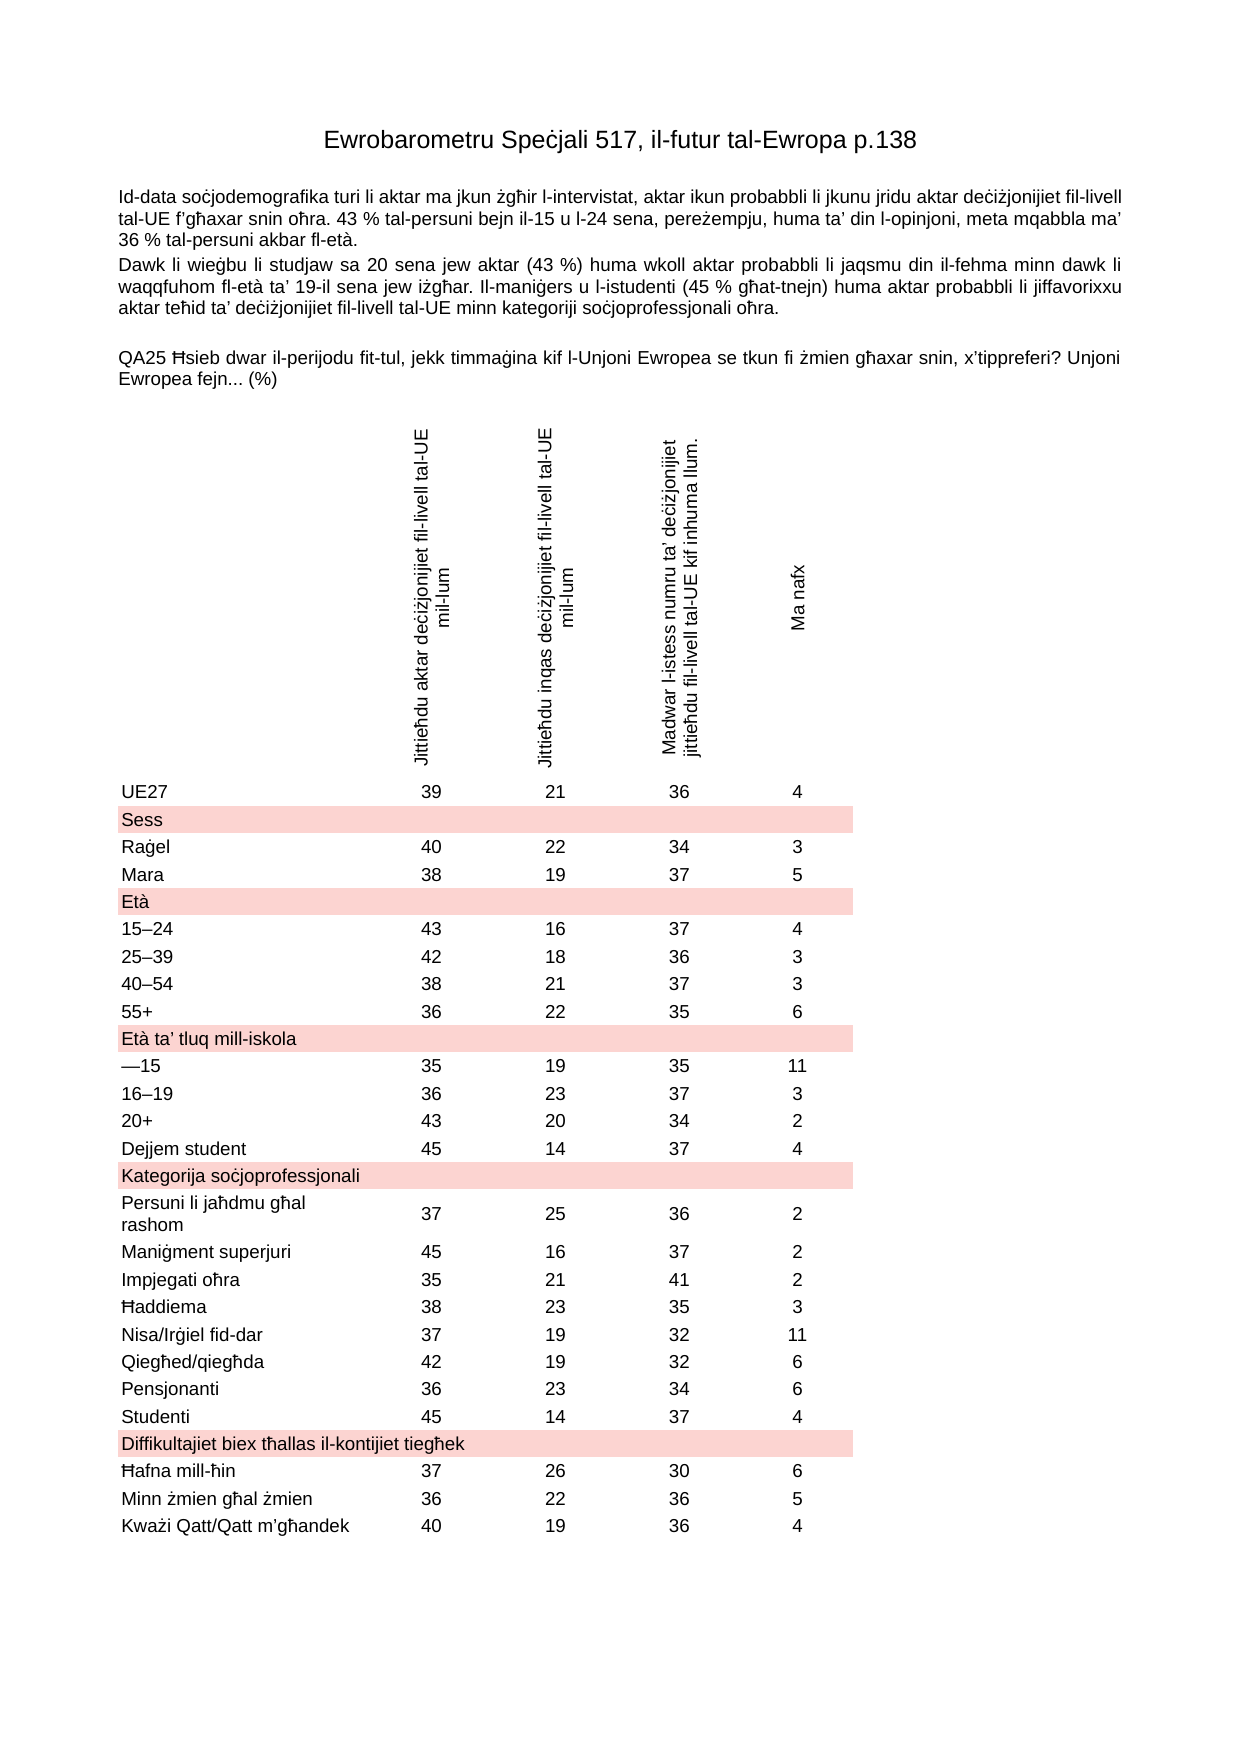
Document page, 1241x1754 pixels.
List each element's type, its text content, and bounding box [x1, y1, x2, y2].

table_cell [741, 806, 853, 833]
table_cell [741, 1162, 853, 1189]
table_cell 35 [369, 1052, 493, 1080]
table_cell 37 [617, 861, 741, 888]
table_cell 5 [741, 1485, 853, 1512]
table_cell 34 [617, 1107, 741, 1134]
text QA25 Ħsieb dwar il-perijodu fit-tul, jekk timmaġina kif l-Unjoni Ewropea se tkun fi żmien għaxar snin, x’tippreferi? Unjoni Ewropea fejn... (%) [118, 347, 1122, 390]
table_cell [493, 888, 617, 915]
table_cell 32 [617, 1320, 741, 1348]
table_cell 18 [493, 943, 617, 970]
table_cell Ħafna mill-ħin [118, 1458, 369, 1485]
table_cell 37 [617, 1135, 741, 1162]
table_cell Diffikultajiet biex tħallas il-kontijiet tiegħek [118, 1430, 741, 1457]
table_cell 16–19 [118, 1080, 369, 1107]
table_cell 40 [369, 1512, 493, 1539]
table_cell 23 [493, 1375, 617, 1403]
table_cell 19 [493, 1320, 617, 1348]
table_cell Età ta’ tluq mill-iskola [118, 1025, 493, 1052]
table_cell 38 [369, 1293, 493, 1320]
table_cell [617, 1025, 741, 1052]
table_cell 36 [617, 778, 741, 806]
table_cell 5 [741, 861, 853, 888]
table_cell Raġel [118, 833, 369, 861]
table_cell 40–54 [118, 970, 369, 997]
table_header Jittieħdu aktar deċiżjonijiet fil-livell tal-UE mil-lum [369, 418, 493, 778]
table_cell 43 [369, 1107, 493, 1134]
table_cell Minn żmien għal żmien [118, 1485, 369, 1512]
table_cell 23 [493, 1293, 617, 1320]
table_cell 20 [493, 1107, 617, 1134]
table_cell Sess [118, 806, 369, 833]
table_cell 6 [741, 1458, 853, 1485]
table_cell 36 [617, 1189, 741, 1238]
table_cell 20+ [118, 1107, 369, 1134]
table_cell Pensjonanti [118, 1375, 369, 1403]
table_cell 26 [493, 1458, 617, 1485]
table_cell 36 [617, 943, 741, 970]
table_cell Persuni li jaħdmu għal rashom [118, 1189, 369, 1238]
text Dawk li wieġbu li studjaw sa 20 sena jew aktar (43 %) huma wkoll aktar probabbli li jaqsmu din il-fehma minn dawk li waqqfuhom fl-età ta’ 19-il sena jew iżgħar. Il-maniġers u l-istudenti (45 % għat-tnejn) huma aktar probabbli li jiffavorixxu aktar teħid ta’ deċiżjonijiet fil-livell tal-UE minn kategoriji soċjoprofessjonali oħra. [118, 254, 1122, 319]
table_cell 16 [493, 1238, 617, 1266]
table_cell 37 [617, 1403, 741, 1430]
table_cell 2 [741, 1266, 853, 1293]
table_cell 36 [617, 1485, 741, 1512]
table_cell 45 [369, 1238, 493, 1266]
table_cell 32 [617, 1348, 741, 1375]
table_cell Ħaddiema [118, 1293, 369, 1320]
table_cell 35 [617, 998, 741, 1025]
table_cell 45 [369, 1135, 493, 1162]
table_cell Nisa/Irġiel fid-dar [118, 1320, 369, 1348]
table_cell 25–39 [118, 943, 369, 970]
table_cell Qiegħed/qiegħda [118, 1348, 369, 1375]
table_cell 37 [617, 970, 741, 997]
table_cell 38 [369, 970, 493, 997]
table_cell Età [118, 888, 369, 915]
table_cell 42 [369, 943, 493, 970]
table_cell [369, 806, 493, 833]
table_cell [617, 806, 741, 833]
table_cell 23 [493, 1080, 617, 1107]
table_cell 36 [369, 1080, 493, 1107]
table_cell 37 [617, 915, 741, 943]
table_cell 19 [493, 1348, 617, 1375]
table_cell Maniġment superjuri [118, 1238, 369, 1266]
table_cell 43 [369, 915, 493, 943]
table_cell Kważi Qatt/Qatt m’għandek [118, 1512, 369, 1539]
table_cell UE27 [118, 778, 369, 806]
table_cell 21 [493, 970, 617, 997]
text Id-data soċjodemografika turi li aktar ma jkun żgħir l-intervistat, aktar ikun probabbli li jkunu jridu aktar deċiżjonijiet fil-livell tal-UE f’għaxar snin oħra. 43 % tal-persuni bejn il-15 u l-24 sena, pereżempju, huma ta’ din l-opinjoni, meta mqabbla ma’ 36 % tal-persuni akbar fl-età. [118, 186, 1122, 251]
table_cell 55+ [118, 998, 369, 1025]
table_cell 36 [369, 998, 493, 1025]
table_cell 11 [741, 1052, 853, 1080]
table_cell 6 [741, 998, 853, 1025]
table_cell [741, 888, 853, 915]
table_cell 45 [369, 1403, 493, 1430]
table_cell 19 [493, 1052, 617, 1080]
table_cell 4 [741, 1135, 853, 1162]
table_cell 19 [493, 1512, 617, 1539]
table_cell 4 [741, 915, 853, 943]
table_cell 2 [741, 1107, 853, 1134]
table_cell 25 [493, 1189, 617, 1238]
table_cell 2 [741, 1189, 853, 1238]
table_cell 3 [741, 943, 853, 970]
table_cell 38 [369, 861, 493, 888]
table_cell [741, 1430, 853, 1457]
table_header Madwar l-istess numru ta’ deċiżjonijiet jittieħdu fil-livell tal-UE kif inhuma llum. [617, 418, 741, 778]
table_cell 36 [369, 1485, 493, 1512]
table_header Jittieħdu inqas deċiżjonijiet fil-livell tal-UE mil-lum [493, 418, 617, 778]
table_cell —15 [118, 1052, 369, 1080]
table_cell 42 [369, 1348, 493, 1375]
table_cell 36 [369, 1375, 493, 1403]
table_cell Dejjem student [118, 1135, 369, 1162]
table_cell 36 [617, 1512, 741, 1539]
table_cell 14 [493, 1135, 617, 1162]
table_cell 3 [741, 833, 853, 861]
table_cell Mara [118, 861, 369, 888]
table_cell Impjegati oħra [118, 1266, 369, 1293]
table_cell 16 [493, 915, 617, 943]
table_header [118, 418, 369, 778]
table_cell 2 [741, 1238, 853, 1266]
table_cell 37 [617, 1080, 741, 1107]
table_cell 6 [741, 1375, 853, 1403]
table_cell 30 [617, 1458, 741, 1485]
table_cell 22 [493, 1485, 617, 1512]
table_cell 41 [617, 1266, 741, 1293]
table_cell 19 [493, 861, 617, 888]
table_cell [493, 1025, 617, 1052]
table_cell 21 [493, 1266, 617, 1293]
table_cell 14 [493, 1403, 617, 1430]
table_cell 22 [493, 833, 617, 861]
table_cell 22 [493, 998, 617, 1025]
table_cell 37 [369, 1189, 493, 1238]
table_cell [617, 888, 741, 915]
table_cell 37 [617, 1238, 741, 1266]
table_cell 3 [741, 970, 853, 997]
table_cell 40 [369, 833, 493, 861]
table_cell 4 [741, 1512, 853, 1539]
table_cell 34 [617, 1375, 741, 1403]
table_cell 15–24 [118, 915, 369, 943]
table_cell [369, 888, 493, 915]
table_cell 34 [617, 833, 741, 861]
table_cell 3 [741, 1080, 853, 1107]
table_cell 37 [369, 1458, 493, 1485]
table_cell Kategorija soċjoprofessjonali [118, 1162, 617, 1189]
table_cell Studenti [118, 1403, 369, 1430]
table_cell 35 [369, 1266, 493, 1293]
table_cell [493, 806, 617, 833]
table_cell 21 [493, 778, 617, 806]
table_cell [617, 1162, 741, 1189]
table_header Ma nafx [741, 418, 853, 778]
table_cell 4 [741, 1403, 853, 1430]
table_cell [741, 1025, 853, 1052]
table_cell 6 [741, 1348, 853, 1375]
table_cell 3 [741, 1293, 853, 1320]
table_cell 4 [741, 778, 853, 806]
table_cell 39 [369, 778, 493, 806]
table_cell 35 [617, 1052, 741, 1080]
table_cell 35 [617, 1293, 741, 1320]
table_cell 11 [741, 1320, 853, 1348]
table_cell 37 [369, 1320, 493, 1348]
